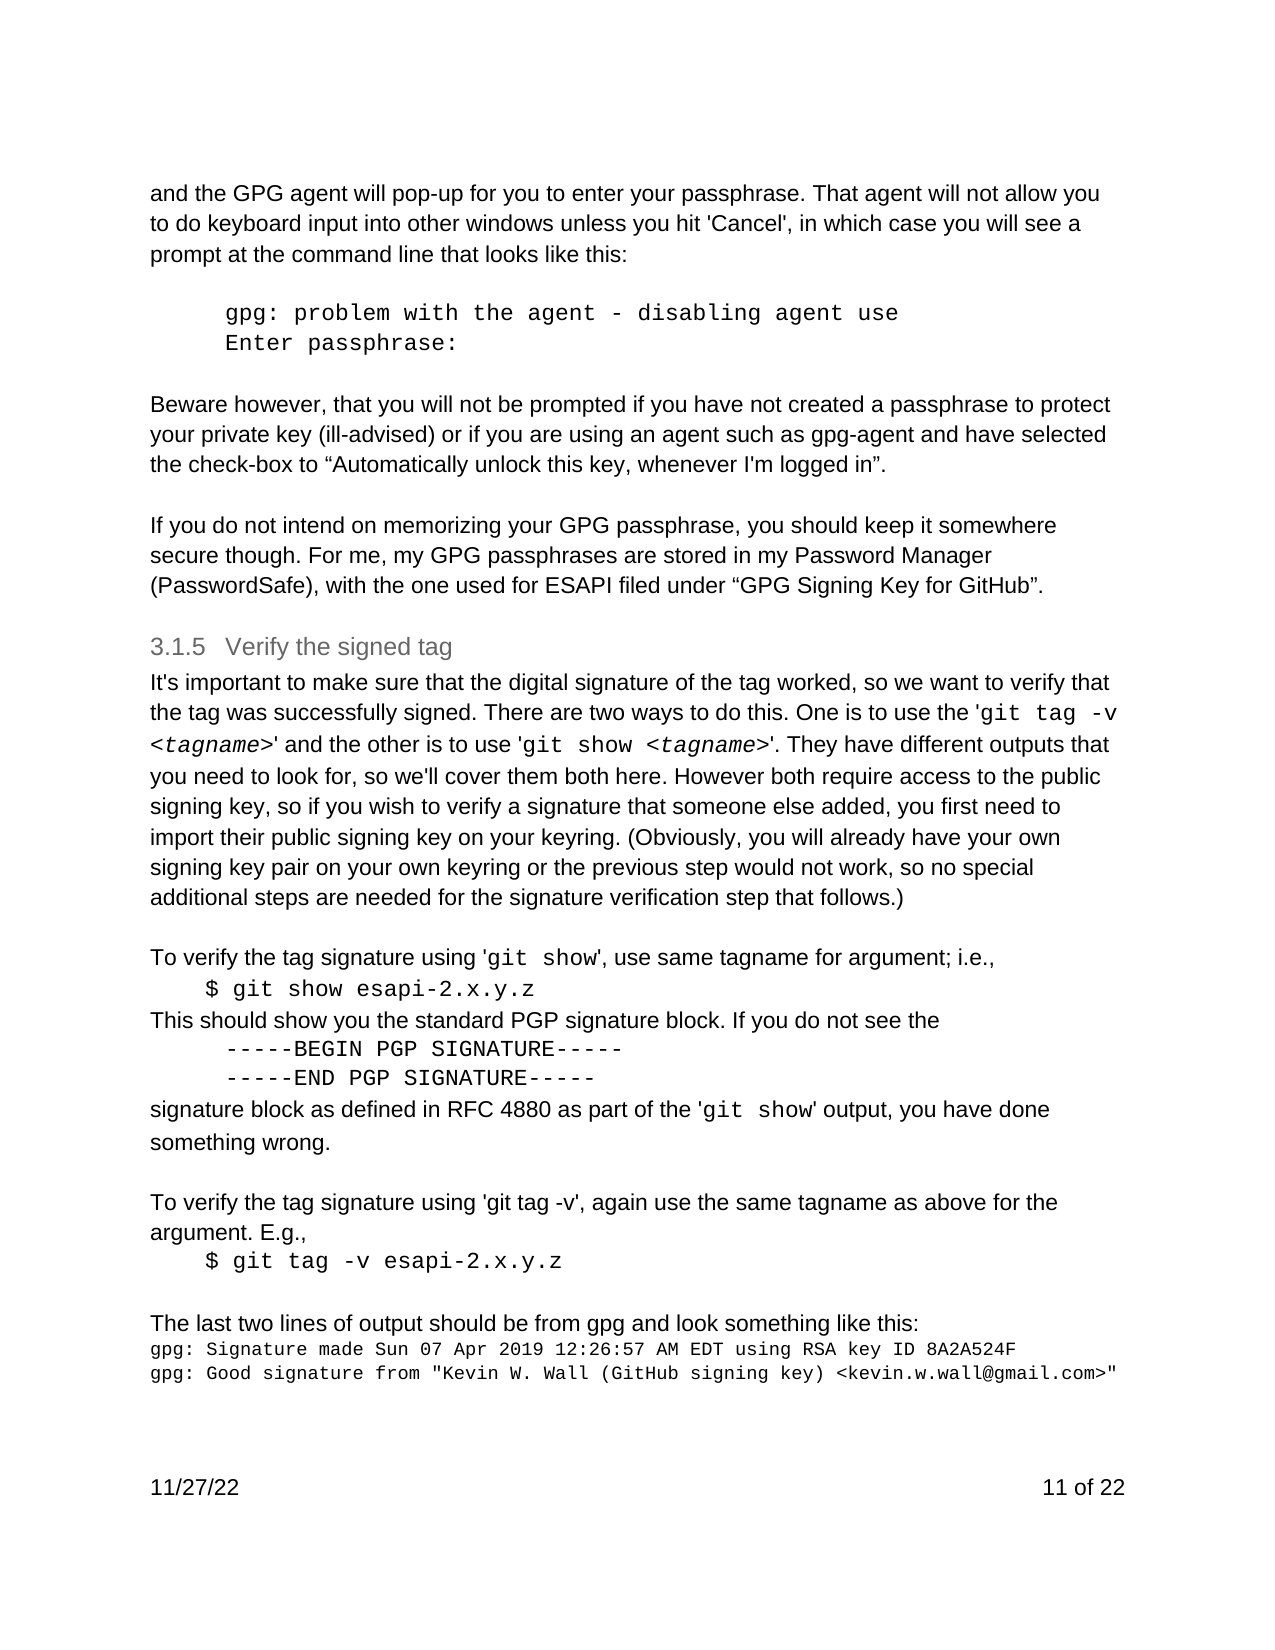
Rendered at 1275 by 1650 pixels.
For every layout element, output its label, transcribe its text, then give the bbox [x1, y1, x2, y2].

text This should show you the standard PGP signature block. If you do not see the [150, 1007, 1125, 1033]
text to do keyboard input into other windows unless you hit 'Cancel', in which case you will see a prompt at the command line that looks like this: [150, 210, 1125, 267]
text It's important to make sure that the digital signature of the tag worked, so we want to verify that the tag was successfully signed. There are two ways to do this. One is to use the 'git tag -v <tagname>' and the other is to use 'git show <tagname>'. They have different outputs that you need to look for, so we'll cover them both here. However both require access to the public signing key, so if you wish to verify a signature that someone else added, you first need to import their public signing key on your keyring. (Obviously, you will already have your own signing key pair on your own keyring or the previous step would not work, so no special additional steps are needed for the signature verification step that follows.) [150, 668, 1125, 910]
text gpg: Signature made Sun 07 Apr 2019 12:26:57 AM EDT using RSA key ID 8A2A524F [150, 1340, 1125, 1361]
text -----BEGIN PGP SIGNATURE----- [225, 1037, 1125, 1063]
text Enter passphrase: [225, 331, 1125, 357]
text signature block as defined in RFC 4880 as part of the 'git show' output, you have done something wrong. [150, 1096, 1125, 1155]
text $ git tag -v esapi-2.x.y.z [150, 1249, 1125, 1275]
text and the GPG agent will pop-up for you to enter your passphrase. That agent will not allow you [150, 180, 1125, 207]
text $ git show esapi-2.x.y.z [150, 977, 1125, 1003]
subtitle Verify the signed tag [150, 631, 1125, 660]
text gpg: problem with the agent - disabling agent use [225, 301, 1125, 327]
text -----END PGP SIGNATURE----- [225, 1067, 1125, 1093]
text If you do not intend on memorizing your GPG passphrase, you should keep it somewhere secure though. For me, my GPG passphrases are stored in my Password Manager (PasswordSafe), with the one used for ESAPI filed under “GPG Signing Key for GitHub”. [150, 512, 1125, 598]
text gpg: Good signature from "Kevin W. Wall (GitHub signing key) <kevin.w.wall@gmail.com>" [150, 1364, 1125, 1385]
text To verify the tag signature using 'git show', use same tagname for argument; i.e., [150, 944, 1125, 973]
text To verify the tag signature using 'git tag -v', again use the same tagname as above for the argument. E.g., [150, 1189, 1125, 1246]
text Beware however, that you will not be prompted if you have not created a passphrase to protect your private key (ill-advised) or if you are using an agent such as gpg-agent and have selected the check-box to “Automatically unlock this key, whenever I'm logged in”. [150, 391, 1125, 478]
text The last two lines of output should be from gpg and look something like this: [150, 1309, 1125, 1336]
